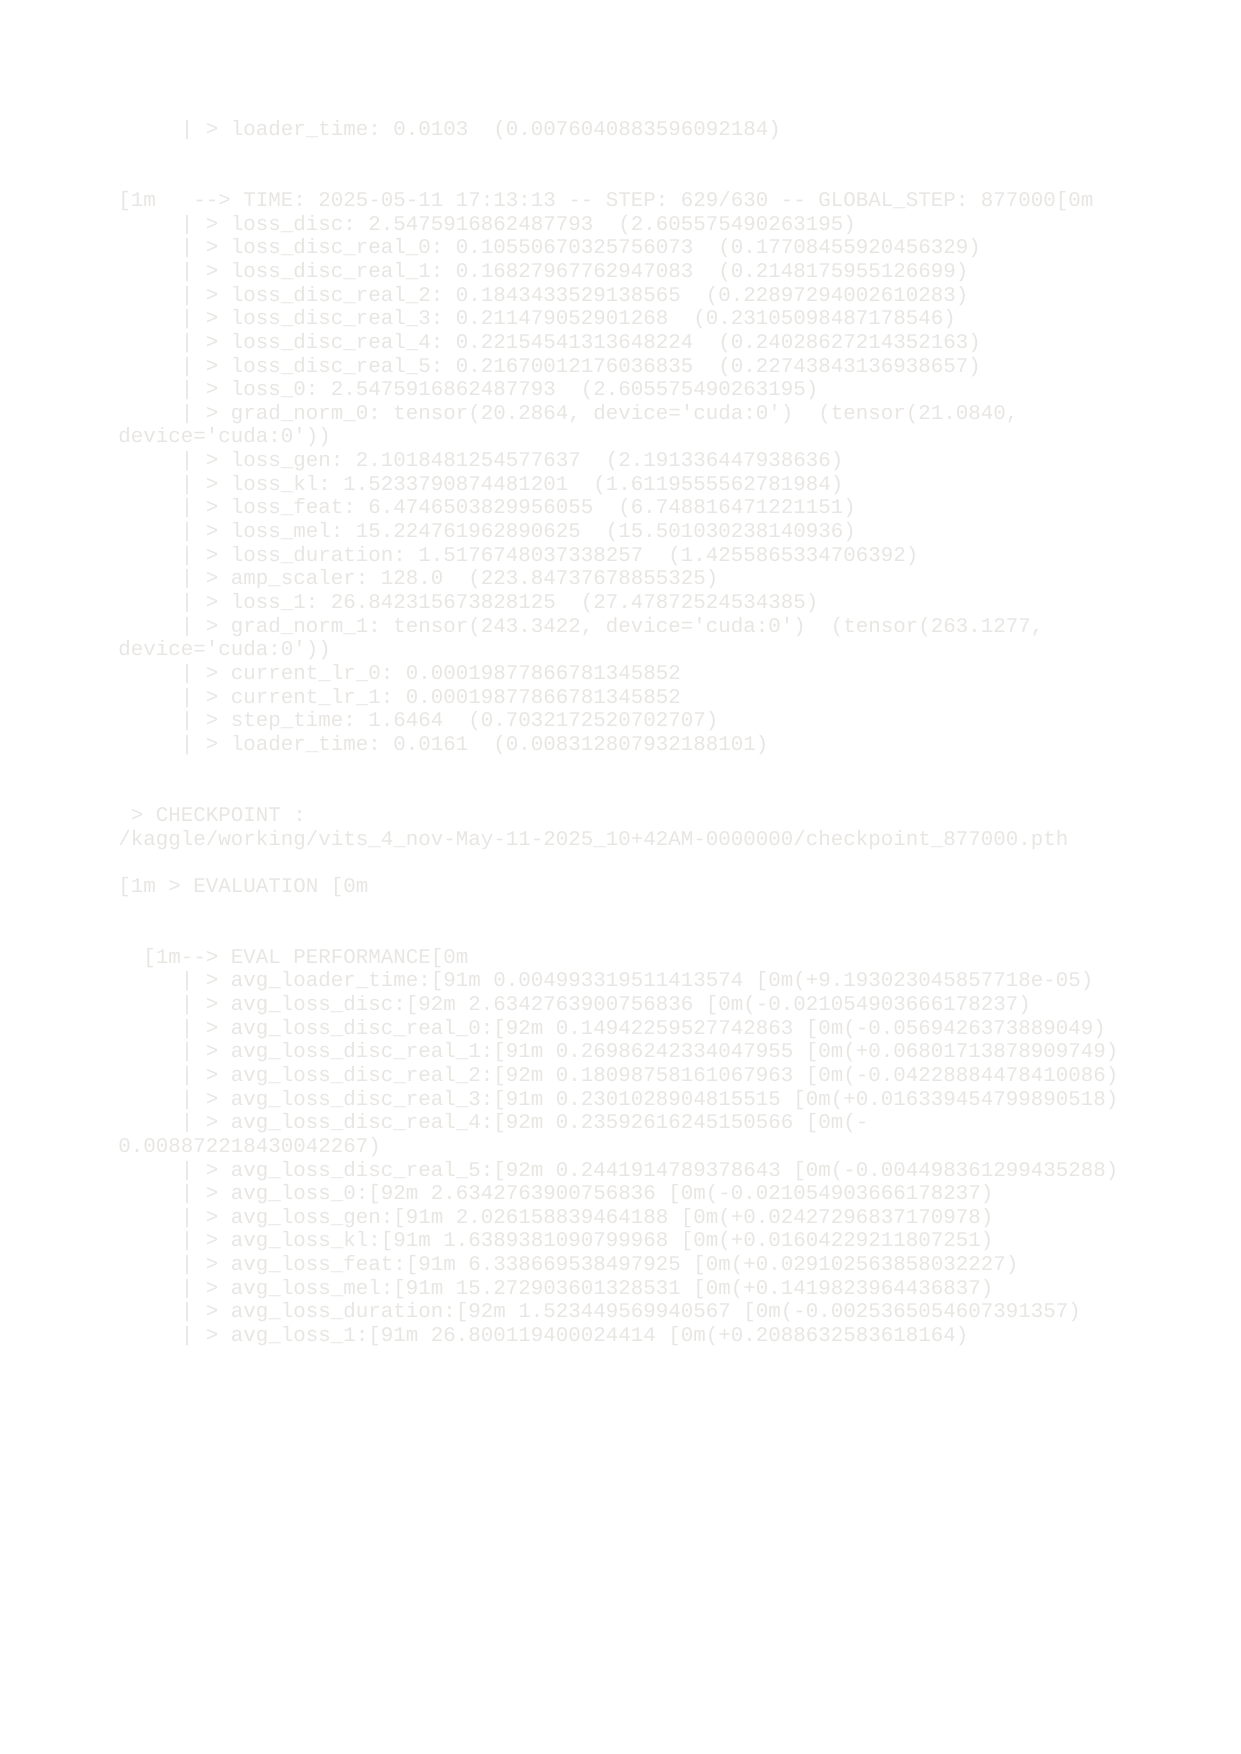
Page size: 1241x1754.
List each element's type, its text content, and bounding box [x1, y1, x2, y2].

text | > avg_loss_0:[92m 2.6342763900756836 [0m(-0.021054903666178237) [118, 1182, 1122, 1206]
text | > avg_loader_time:[91m 0.004993319511413574 [0m(+9.193023045857718e-05) [118, 969, 1122, 993]
text | > avg_loss_disc_real_5:[92m 0.2441914789378643 [0m(-0.004498361299435288) [118, 1158, 1122, 1182]
text | > loss_disc_real_4: 0.22154541313648224 (0.24028627214352163) [118, 331, 1122, 354]
text | > avg_loss_disc_real_3:[91m 0.2301028904815515 [0m(+0.016339454799890518) [118, 1088, 1122, 1111]
text | > grad_norm_0: tensor(20.2864, device='cuda:0') (tensor(21.0840, device='cuda:0')) [118, 402, 1122, 449]
text | > loader_time: 0.0103 (0.0076040883596092184) [118, 118, 1122, 142]
text | > loss_mel: 15.224761962890625 (15.501030238140936) [118, 520, 1122, 544]
text | > avg_loss_disc_real_2:[92m 0.18098758161067963 [0m(-0.04228884478410086) [118, 1064, 1122, 1088]
text | > loss_feat: 6.4746503829956055 (6.748816471221151) [118, 496, 1122, 520]
text | > loss_duration: 1.5176748037338257 (1.4255865334706392) [118, 544, 1122, 567]
text | > current_lr_1: 0.00019877866781345852 [118, 686, 1122, 709]
text | > avg_loss_feat:[91m 6.338669538497925 [0m(+0.029102563858032227) [118, 1253, 1122, 1277]
text | > loss_1: 26.842315673828125 (27.47872524534385) [118, 591, 1122, 615]
text > CHECKPOINT : /kaggle/working/vits_4_nov-May-11-2025_10+42AM-0000000/checkpoint_877000.pth [118, 804, 1122, 851]
text | > step_time: 1.6464 (0.7032172520702707) [118, 709, 1122, 733]
text | > loss_disc_real_3: 0.211479052901268 (0.23105098487178546) [118, 307, 1122, 331]
text | > avg_loss_duration:[92m 1.523449569940567 [0m(-0.0025365054607391357) [118, 1300, 1122, 1324]
text | > loss_disc: 2.5475916862487793 (2.605575490263195) [118, 213, 1122, 236]
text | > loader_time: 0.0161 (0.008312807932188101) [118, 733, 1122, 757]
text | > loss_disc_real_1: 0.16827967762947083 (0.2148175955126699) [118, 260, 1122, 284]
text | > avg_loss_disc_real_0:[92m 0.14942259527742863 [0m(-0.0569426373889049) [118, 1017, 1122, 1040]
text | > avg_loss_disc_real_4:[92m 0.23592616245150566 [0m(-0.008872218430042267) [118, 1111, 1122, 1158]
text | > avg_loss_mel:[91m 15.272903601328531 [0m(+0.1419823964436837) [118, 1277, 1122, 1300]
text | > avg_loss_kl:[91m 1.6389381090799968 [0m(+0.01604229211807251) [118, 1229, 1122, 1253]
text | > avg_loss_gen:[91m 2.026158839464188 [0m(+0.02427296837170978) [118, 1206, 1122, 1229]
text [1m > EVALUATION [0m [118, 875, 1122, 898]
text | > amp_scaler: 128.0 (223.84737678855325) [118, 567, 1122, 591]
text | > loss_0: 2.5475916862487793 (2.605575490263195) [118, 378, 1122, 402]
text [1m --> TIME: 2025-05-11 17:13:13 -- STEP: 629/630 -- GLOBAL_STEP: 877000[0m [118, 189, 1122, 213]
text | > loss_disc_real_0: 0.10550670325756073 (0.17708455920456329) [118, 236, 1122, 260]
text | > current_lr_0: 0.00019877866781345852 [118, 662, 1122, 686]
text | > loss_kl: 1.5233790874481201 (1.6119555562781984) [118, 473, 1122, 496]
text | > avg_loss_1:[91m 26.800119400024414 [0m(+0.2088632583618164) [118, 1324, 1122, 1348]
text | > grad_norm_1: tensor(243.3422, device='cuda:0') (tensor(263.1277, device='cuda:0')) [118, 615, 1122, 662]
text | > avg_loss_disc:[92m 2.6342763900756836 [0m(-0.021054903666178237) [118, 993, 1122, 1017]
text | > loss_gen: 2.1018481254577637 (2.191336447938636) [118, 449, 1122, 473]
text | > loss_disc_real_5: 0.21670012176036835 (0.22743843136938657) [118, 354, 1122, 378]
text | > avg_loss_disc_real_1:[91m 0.26986242334047955 [0m(+0.06801713878909749) [118, 1040, 1122, 1064]
text [1m--> EVAL PERFORMANCE[0m [118, 946, 1122, 969]
text | > loss_disc_real_2: 0.1843433529138565 (0.22897294002610283) [118, 284, 1122, 307]
